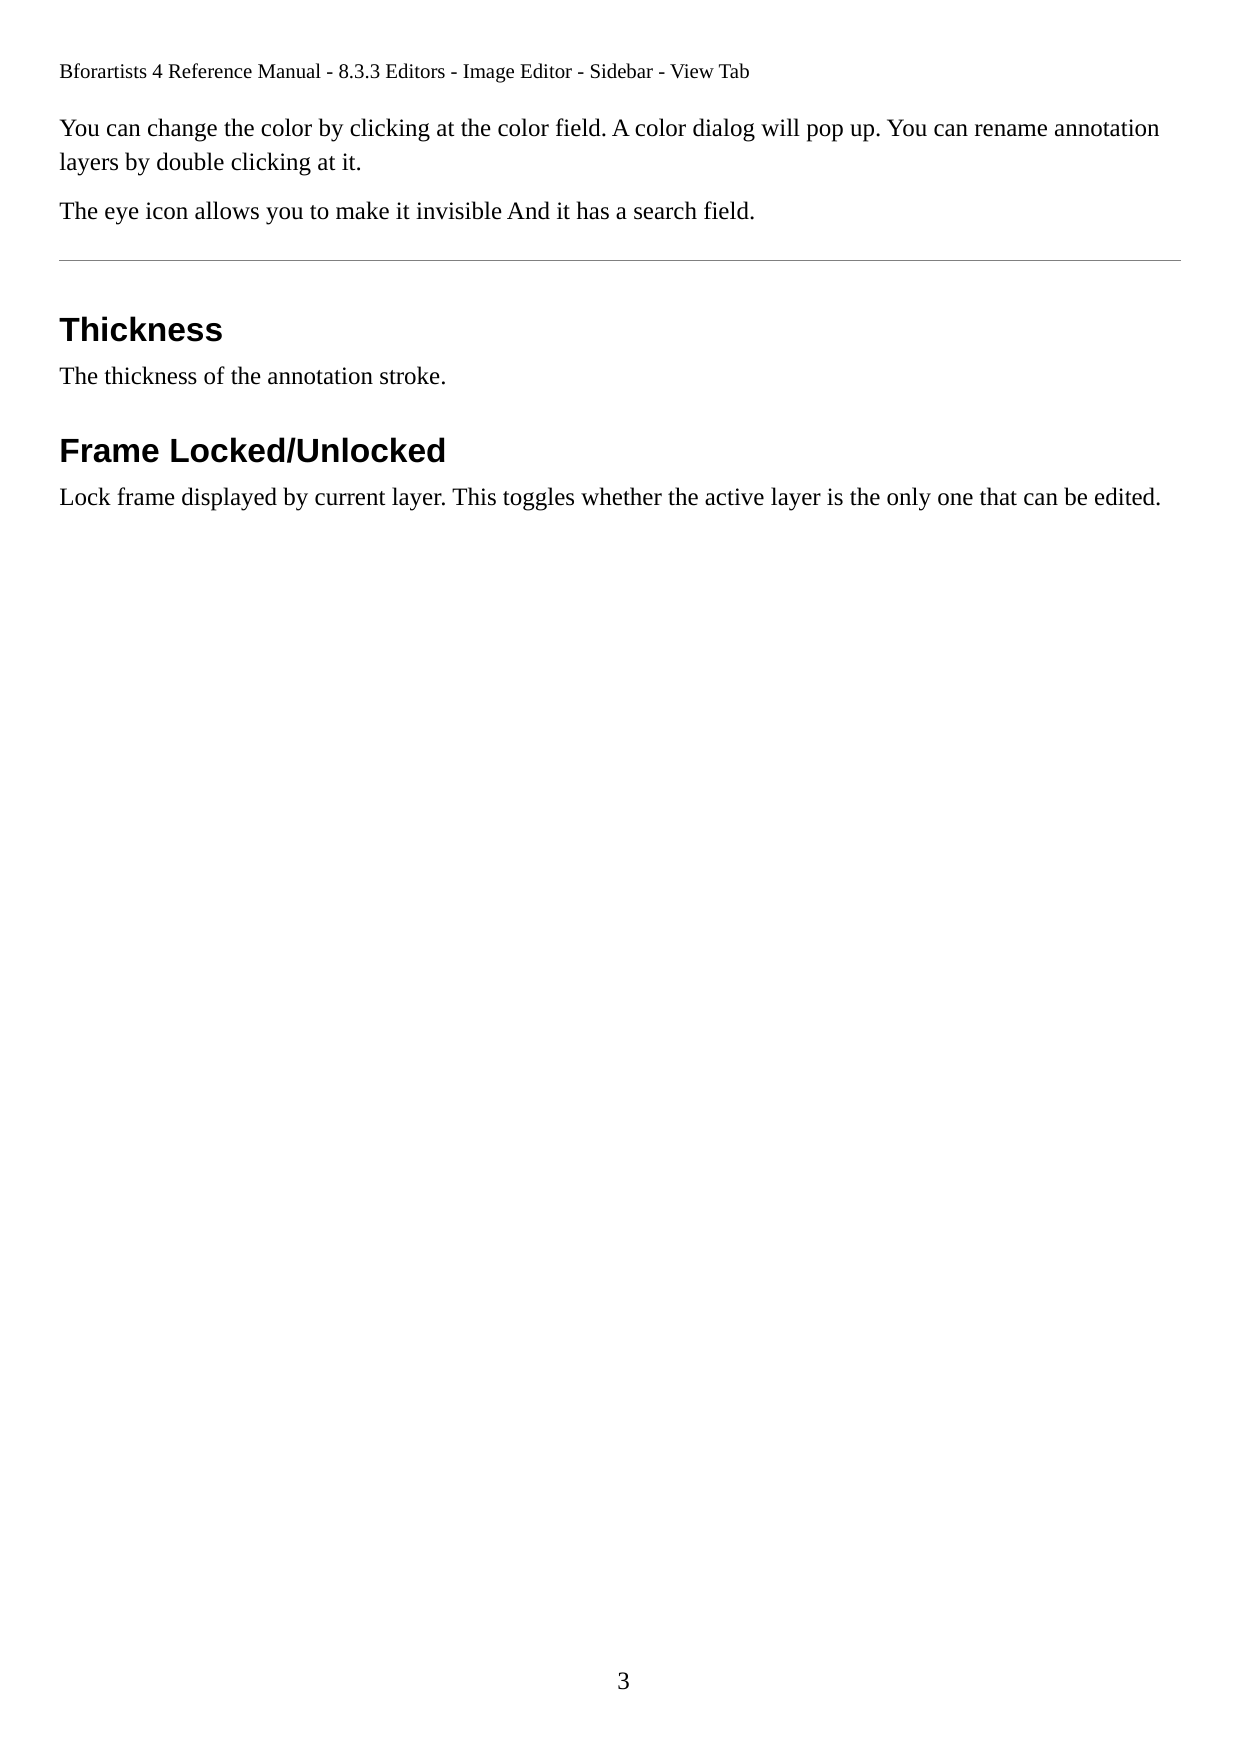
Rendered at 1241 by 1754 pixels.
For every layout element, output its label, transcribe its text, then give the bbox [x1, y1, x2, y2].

text The thickness of the annotation stroke. [59, 361, 1181, 390]
text The eye icon allows you to make it invisible And it has a search field. [59, 196, 1181, 225]
subtitle Frame Locked/Unlocked [59, 431, 1181, 470]
text Lock frame displayed by current layer. This toggles whether the active layer is the only one that can be edited. [59, 482, 1181, 511]
subtitle Thickness [59, 310, 1181, 349]
text You can change the color by clicking at the color field. A color dialog will pop up. You can rename annotation layers by double clicking at it. [59, 113, 1181, 176]
